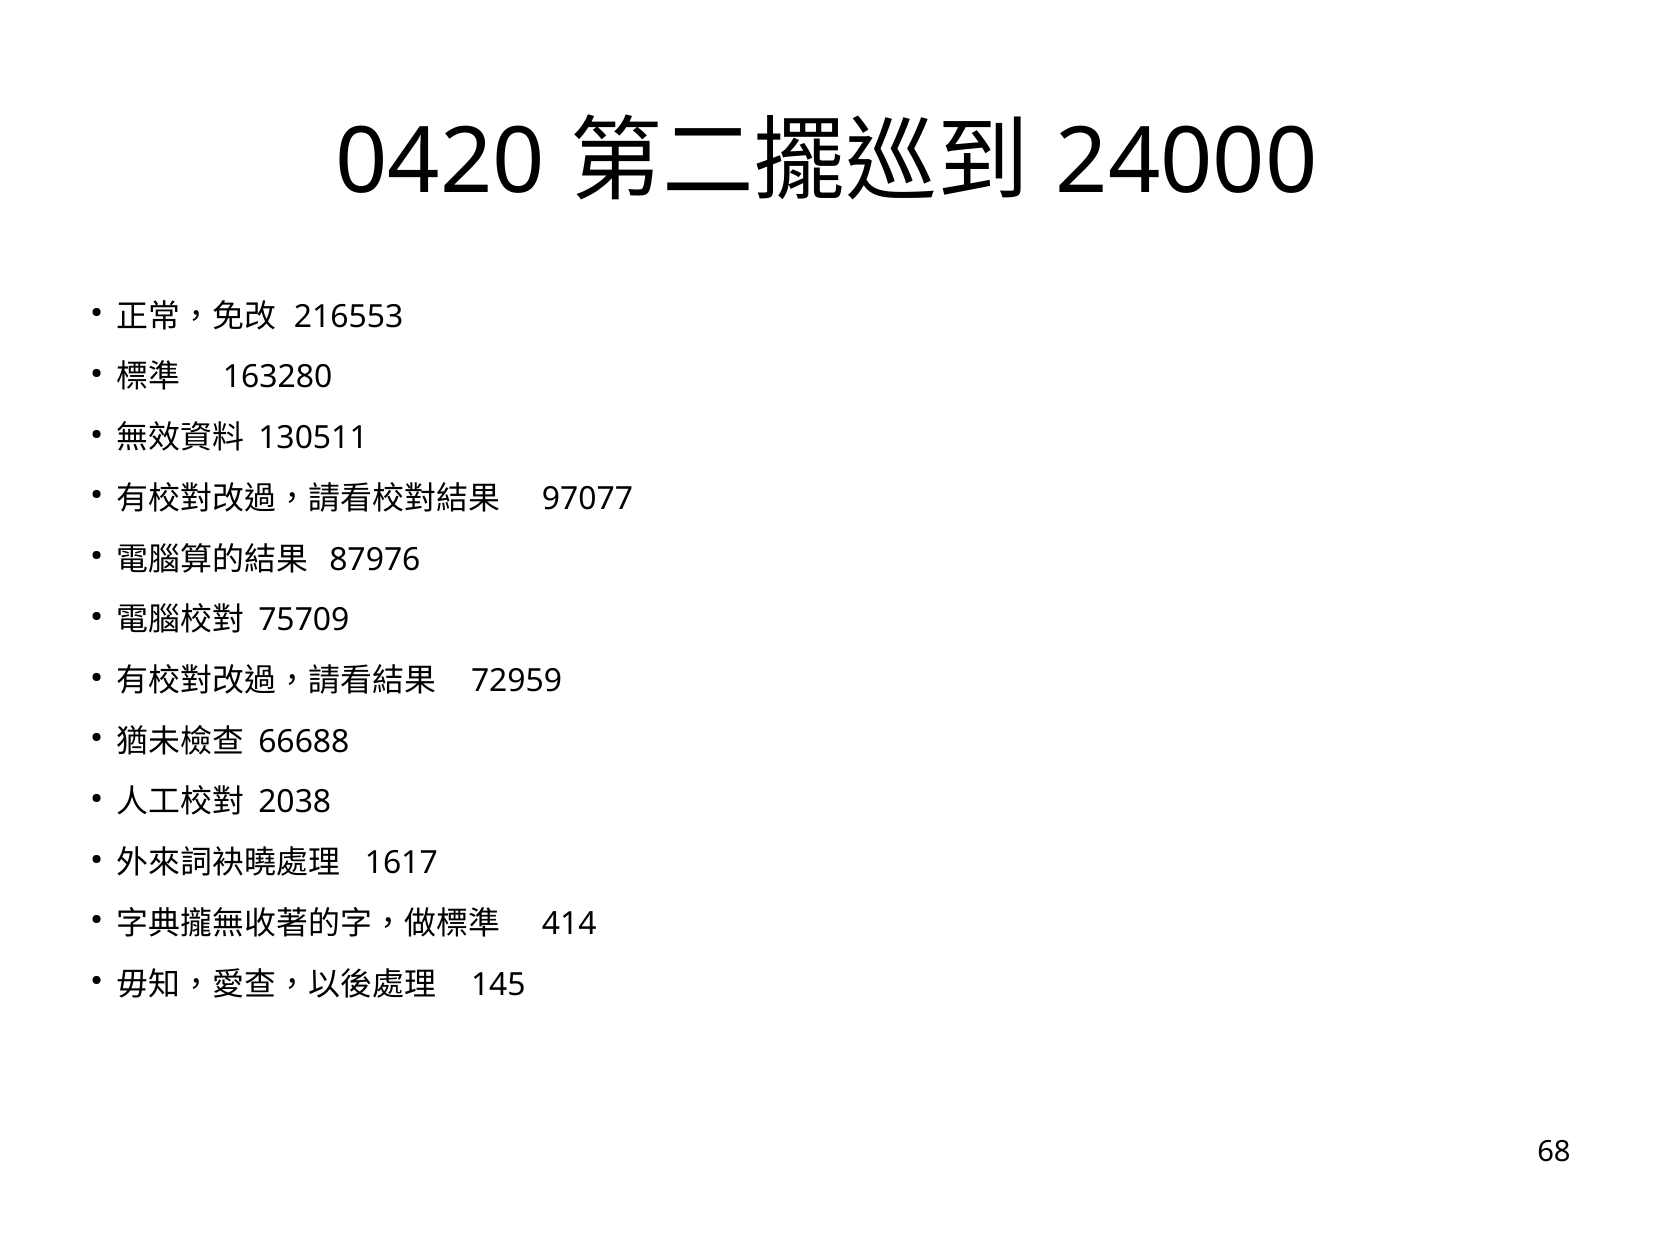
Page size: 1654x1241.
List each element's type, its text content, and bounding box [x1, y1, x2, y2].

list 正常，免改 216553 標準 163280 無效資料 130511 有校對改過，請看校對結果 97077 電腦算的結果 87976 電腦校對 75709 有校對改過，請看結果 72959 猶未檢查 66688 人工校對 2038 外來詞袂曉處理 1617 字典攏無收著的字，做標準 414 毋知，愛查，以後處理 145 [82, 290, 1538, 1010]
title 0420第二擺巡到24000 [82, 49, 1571, 257]
